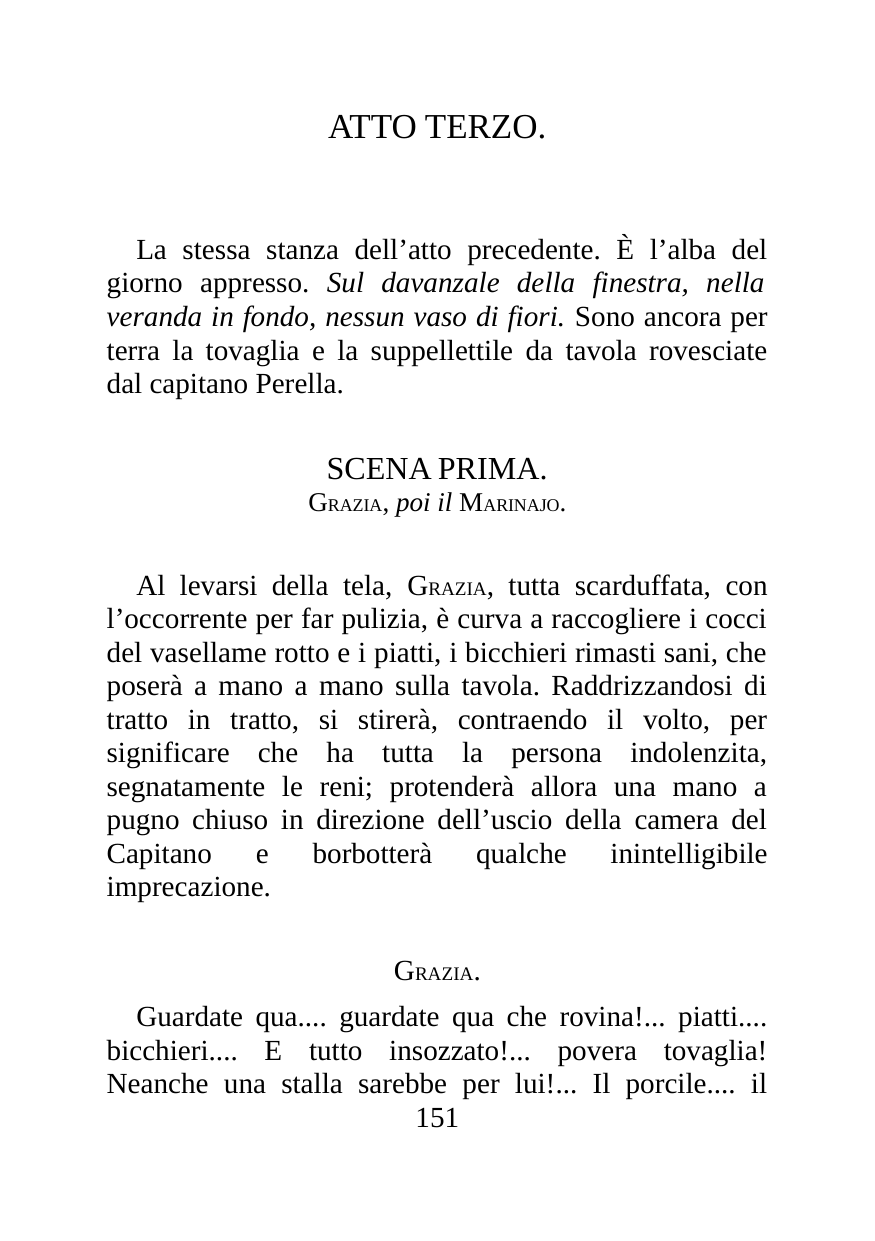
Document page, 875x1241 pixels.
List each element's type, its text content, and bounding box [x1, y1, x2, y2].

text Al levarsi della tela, Grazia, tutta scarduffata, con l’occorrente per far pulizia, è curva a raccogliere i cocci del vasellame rotto e i piatti, i bicchieri rimasti sani, che poserà a mano a mano sulla tavola. Raddrizzandosi di tratto in tratto, si stirerà, contraendo il volto, per significare che ha tutta la persona indolenzita, segnatamente le reni; protenderà allora una mano a pugno chiuso in direzione dell’uscio della camera del Capitano e borbotterà qualche inintelligibile imprecazione. [106, 568, 768, 903]
text Guardate qua.... guardate qua che rovina!... piatti.... bicchieri.... E tutto insozzato!... povera tovaglia! Neanche una stalla sarebbe per lui!... Il porcile.... il [106, 999, 768, 1100]
subtitle ATTO TERZO. [106, 106, 768, 147]
subtitle SCENA PRIMA. [106, 450, 768, 487]
text Grazia. [106, 953, 768, 987]
text La stessa stanza dell’atto precedente. È l’alba del giorno appresso. Sul davanzale della finestra, nella veranda in fondo, nessun vaso di fiori. Sono ancora per terra la tovaglia e la suppellettile da tavola rovesciate dal capitano Perella. [106, 232, 768, 400]
text Grazia, poi il Marinajo. [106, 487, 768, 518]
